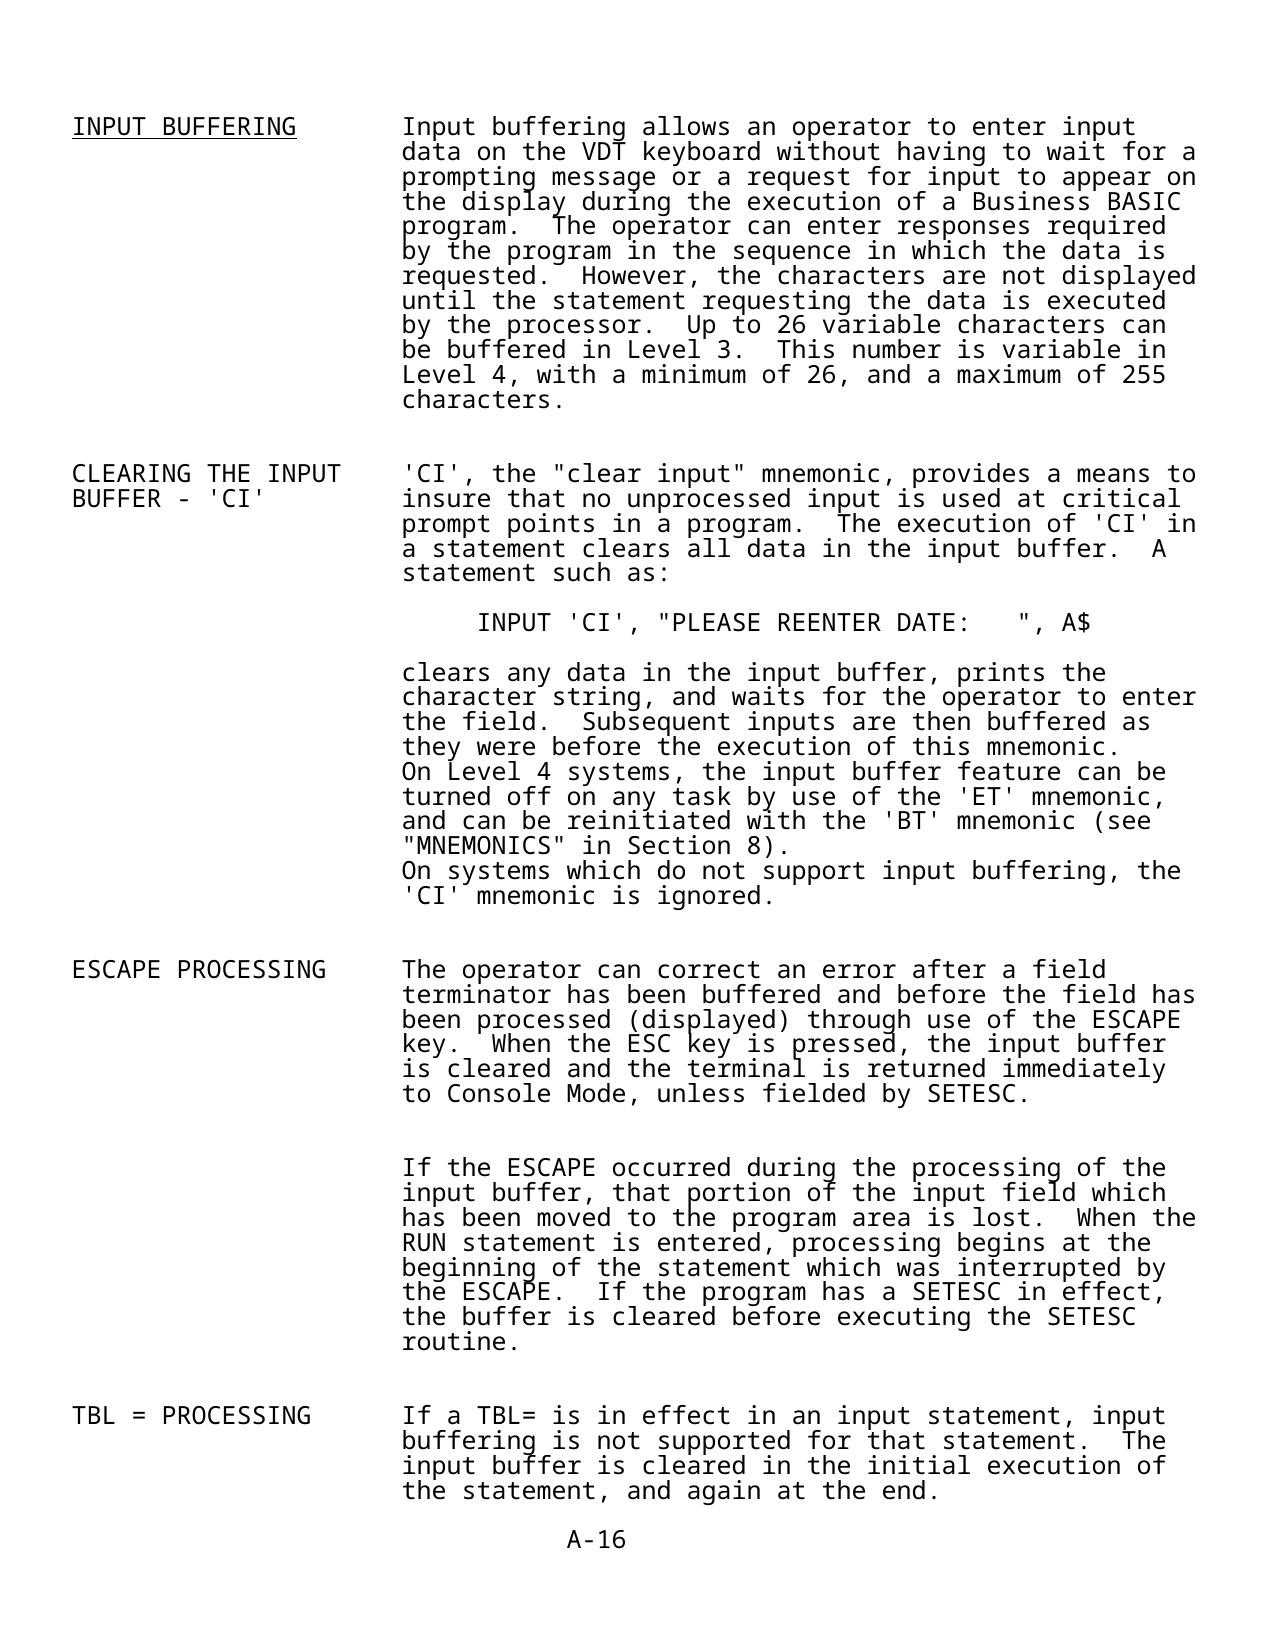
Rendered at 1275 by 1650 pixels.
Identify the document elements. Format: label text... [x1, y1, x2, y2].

text On systems which do not support input buffering, the [41, 859, 1234, 884]
text input buffer is cleared in the initial execution of [41, 1454, 1234, 1479]
text INPUT 'CI', "PLEASE REENTER DATE: ", A$ [41, 612, 1234, 636]
text 'CI' mnemonic is ignored. [41, 884, 1234, 909]
text buffering is not supported for that statement. The [41, 1430, 1234, 1454]
text the ESCAPE. If the program has a SETESC in effect, [41, 1281, 1234, 1306]
text A-16 [41, 1529, 1234, 1554]
text has been moved to the program area is lost. When the [41, 1207, 1234, 1231]
text they were before the execution of this mnemonic. [41, 736, 1234, 760]
text by the processor. Up to 26 variable characters can [41, 314, 1234, 339]
text INPUT BUFFERING Input buffering allows an operator to enter input [41, 116, 1234, 141]
text is cleared and the terminal is returned immediately [41, 1058, 1234, 1083]
text beginning of the statement which was interrupted by [41, 1256, 1234, 1281]
text by the program in the sequence in which the data is [41, 240, 1234, 264]
text program. The operator can enter responses required [41, 215, 1234, 240]
text and can be reinitiated with the 'BT' mnemonic (see [41, 810, 1234, 835]
text On Level 4 systems, the input buffer feature can be [41, 760, 1234, 785]
text the buffer is cleared before executing the SETESC [41, 1306, 1234, 1331]
text the field. Subsequent inputs are then buffered as [41, 711, 1234, 736]
text "MNEMONICS" in Section 8). [41, 835, 1234, 859]
text be buffered in Level 3. This number is variable in [41, 339, 1234, 364]
text routine. [41, 1331, 1234, 1355]
text the display during the execution of a Business BASIC [41, 190, 1234, 215]
text Level 4, with a minimum of 26, and a maximum of 255 [41, 364, 1234, 388]
text terminator has been buffered and before the field has [41, 983, 1234, 1008]
text RUN statement is entered, processing begins at the [41, 1231, 1234, 1256]
text to Console Mode, unless fielded by SETESC. [41, 1083, 1234, 1107]
text ESCAPE PROCESSING The operator can correct an error after a field [41, 959, 1234, 983]
text BUFFER - 'CI' insure that no unprocessed input is used at critical [41, 488, 1234, 512]
text character string, and waits for the operator to enter [41, 686, 1234, 711]
text a statement clears all data in the input buffer. A [41, 537, 1234, 562]
text If the ESCAPE occurred during the processing of the [41, 1157, 1234, 1182]
text key. When the ESC key is pressed, the input buffer [41, 1033, 1234, 1058]
text until the statement requesting the data is executed [41, 289, 1234, 314]
text characters. [41, 388, 1234, 413]
text input buffer, that portion of the input field which [41, 1182, 1234, 1207]
text clears any data in the input buffer, prints the [41, 661, 1234, 686]
text the statement, and again at the end. [41, 1479, 1234, 1504]
text been processed (displayed) through use of the ESCAPE [41, 1008, 1234, 1033]
text statement such as: [41, 562, 1234, 587]
text data on the VDT keyboard without having to wait for a [41, 141, 1234, 165]
text TBL = PROCESSING If a TBL= is in effect in an input statement, input [41, 1405, 1234, 1430]
text turned off on any task by use of the 'ET' mnemonic, [41, 785, 1234, 810]
text CLEARING THE INPUT 'CI', the "clear input" mnemonic, provides a means to [41, 463, 1234, 488]
text prompting message or a request for input to appear on [41, 165, 1234, 190]
text requested. However, the characters are not displayed [41, 264, 1234, 289]
text prompt points in a program. The execution of 'CI' in [41, 512, 1234, 537]
